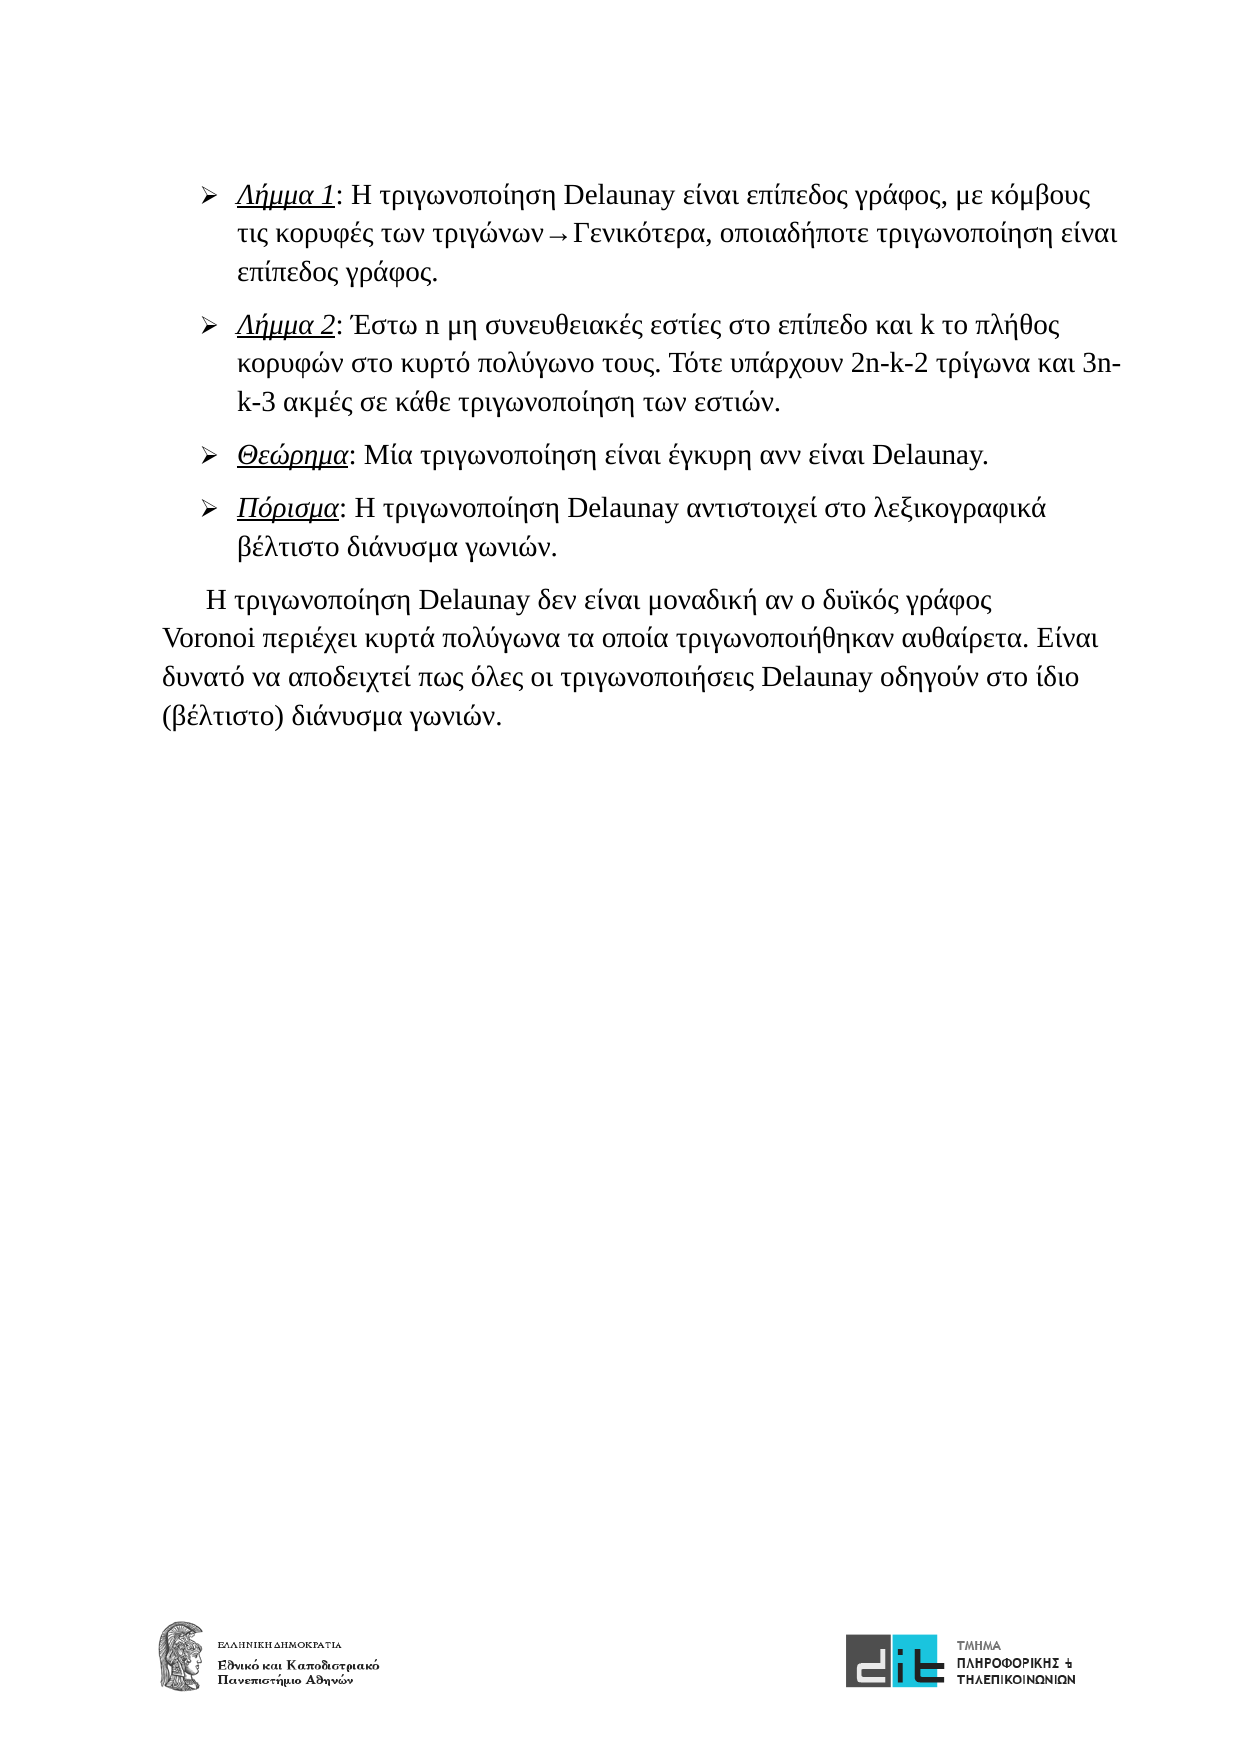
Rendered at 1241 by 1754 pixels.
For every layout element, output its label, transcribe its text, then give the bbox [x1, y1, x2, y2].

picture [118, 1607, 1123, 1708]
list Λήμμα 1: Η τριγωνοποίηση Delaunay είναι επίπεδος γράφος, με κόμβους τις κορυφές των τριγώνων→Γενικότερα, οποιαδήποτε τριγωνοποίηση είναι επίπεδος γράφος. [199, 177, 1122, 287]
list Πόρισμα: Η τριγωνοποίηση Delaunay αντιστοιχεί στο λεξικογραφικά βέλτιστο διάνυσμα γωνιών. [199, 490, 1122, 562]
text Η τριγωνοποίηση Delaunay δεν είναι μοναδική αν ο δυϊκός γράφος Voronoi περιέχει κυρτά πολύγωνα τα οποία τριγωνοποιήθηκαν αυθαίρετα. Είναι δυνατό να αποδειχτεί πως όλες οι τριγωνοποιήσεις Delaunay οδηγούν στο ίδιο (βέλτιστο) διάνυσμα γωνιών. [118, 582, 1122, 731]
list Λήμμα 2: Έστω n μη συνευθειακές εστίες στο επίπεδο και k το πλήθος κορυφών στο κυρτό πολύγωνο τους. Τότε υπάρχουν 2n-k-2 τρίγωνα και 3n-k-3 ακμές σε κάθε τριγωνοποίηση των εστιών. [199, 307, 1122, 418]
list Θεώρημα: Μία τριγωνοποίηση είναι έγκυρη ανν είναι Delaunay. [199, 437, 1122, 471]
